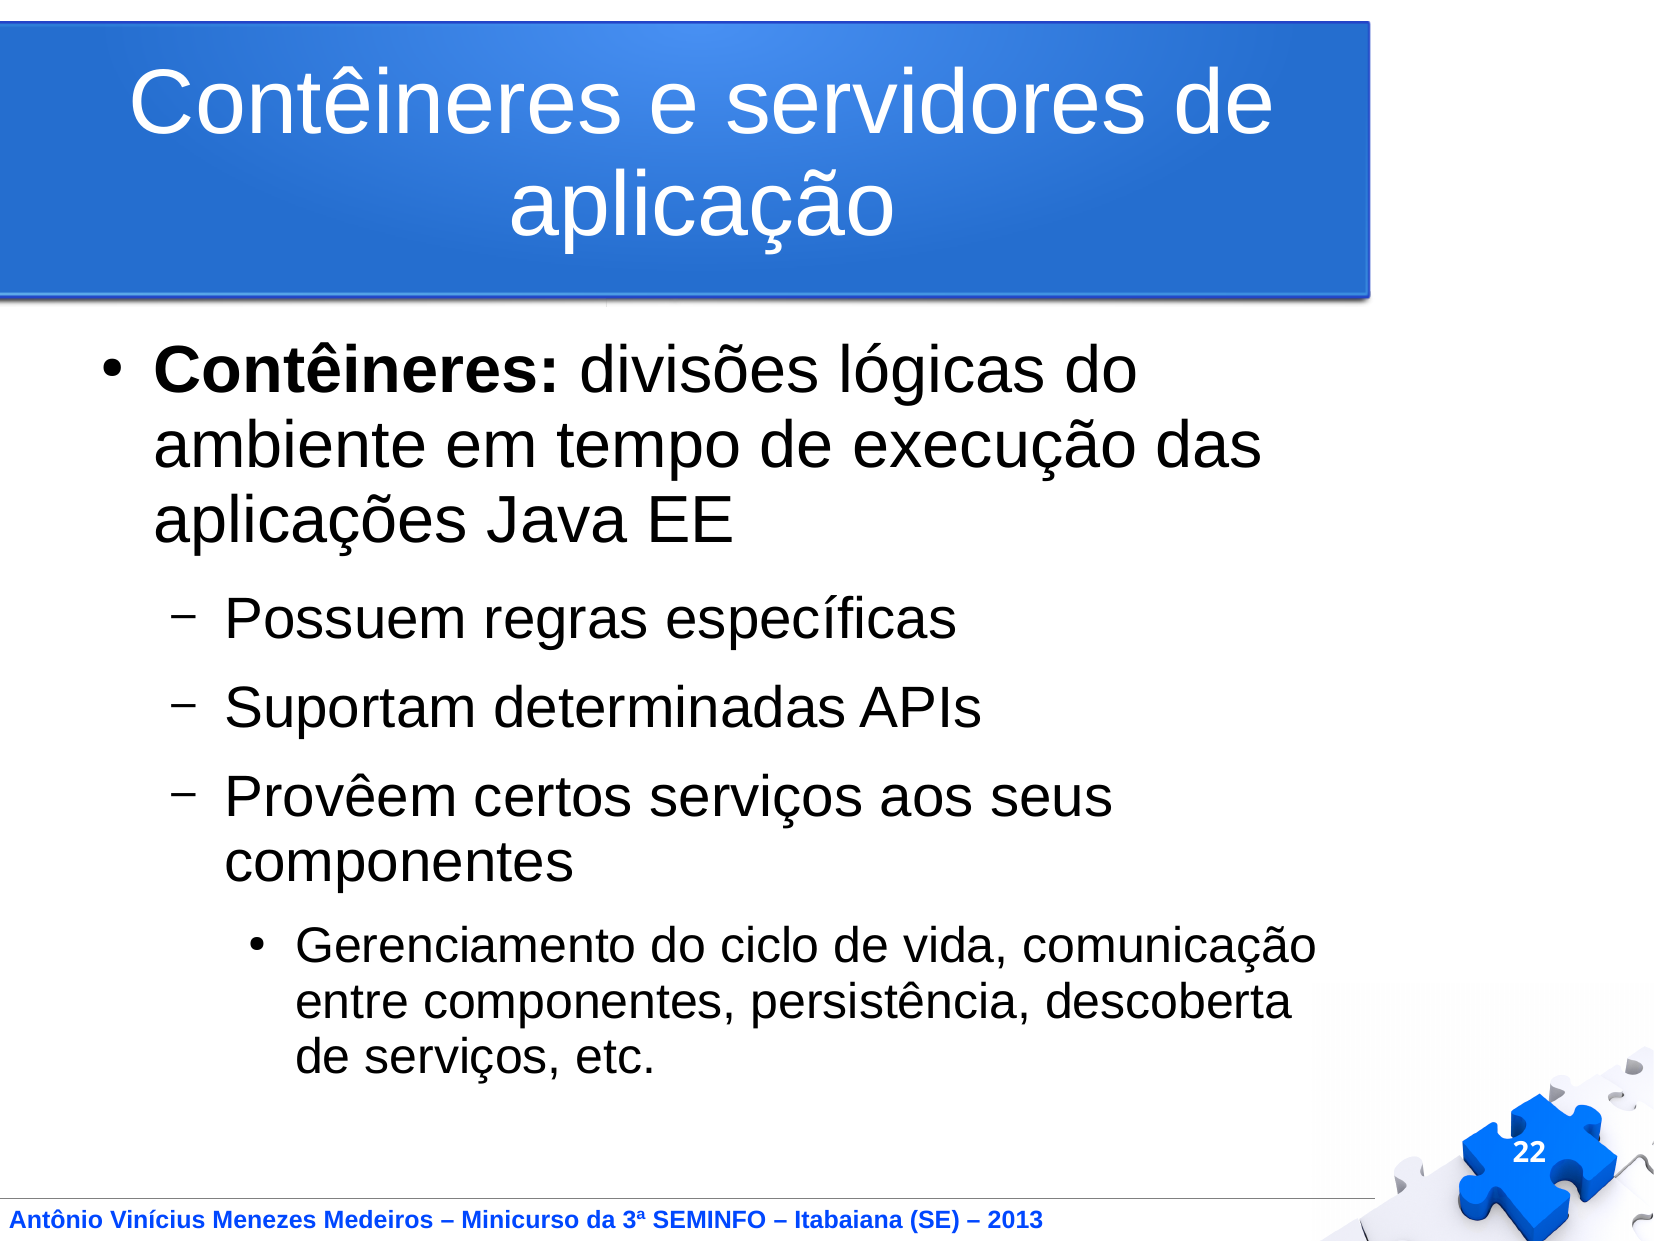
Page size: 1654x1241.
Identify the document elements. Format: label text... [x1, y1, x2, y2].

title Contêineres e servidores de aplicação [82, 49, 1323, 257]
picture [1311, 983, 1654, 1241]
list Contêineres: divisões lógicas do ambiente em tempo de execução das aplicações Java EE Possuem regras específicas Suportam determinadas APIs Provêem certos serviços aos seus componentes Gerenciamento do ciclo de vida, comunicação entre componentes, persistência, descoberta de serviços, etc. [82, 332, 1356, 1111]
picture [0, 21, 1375, 307]
